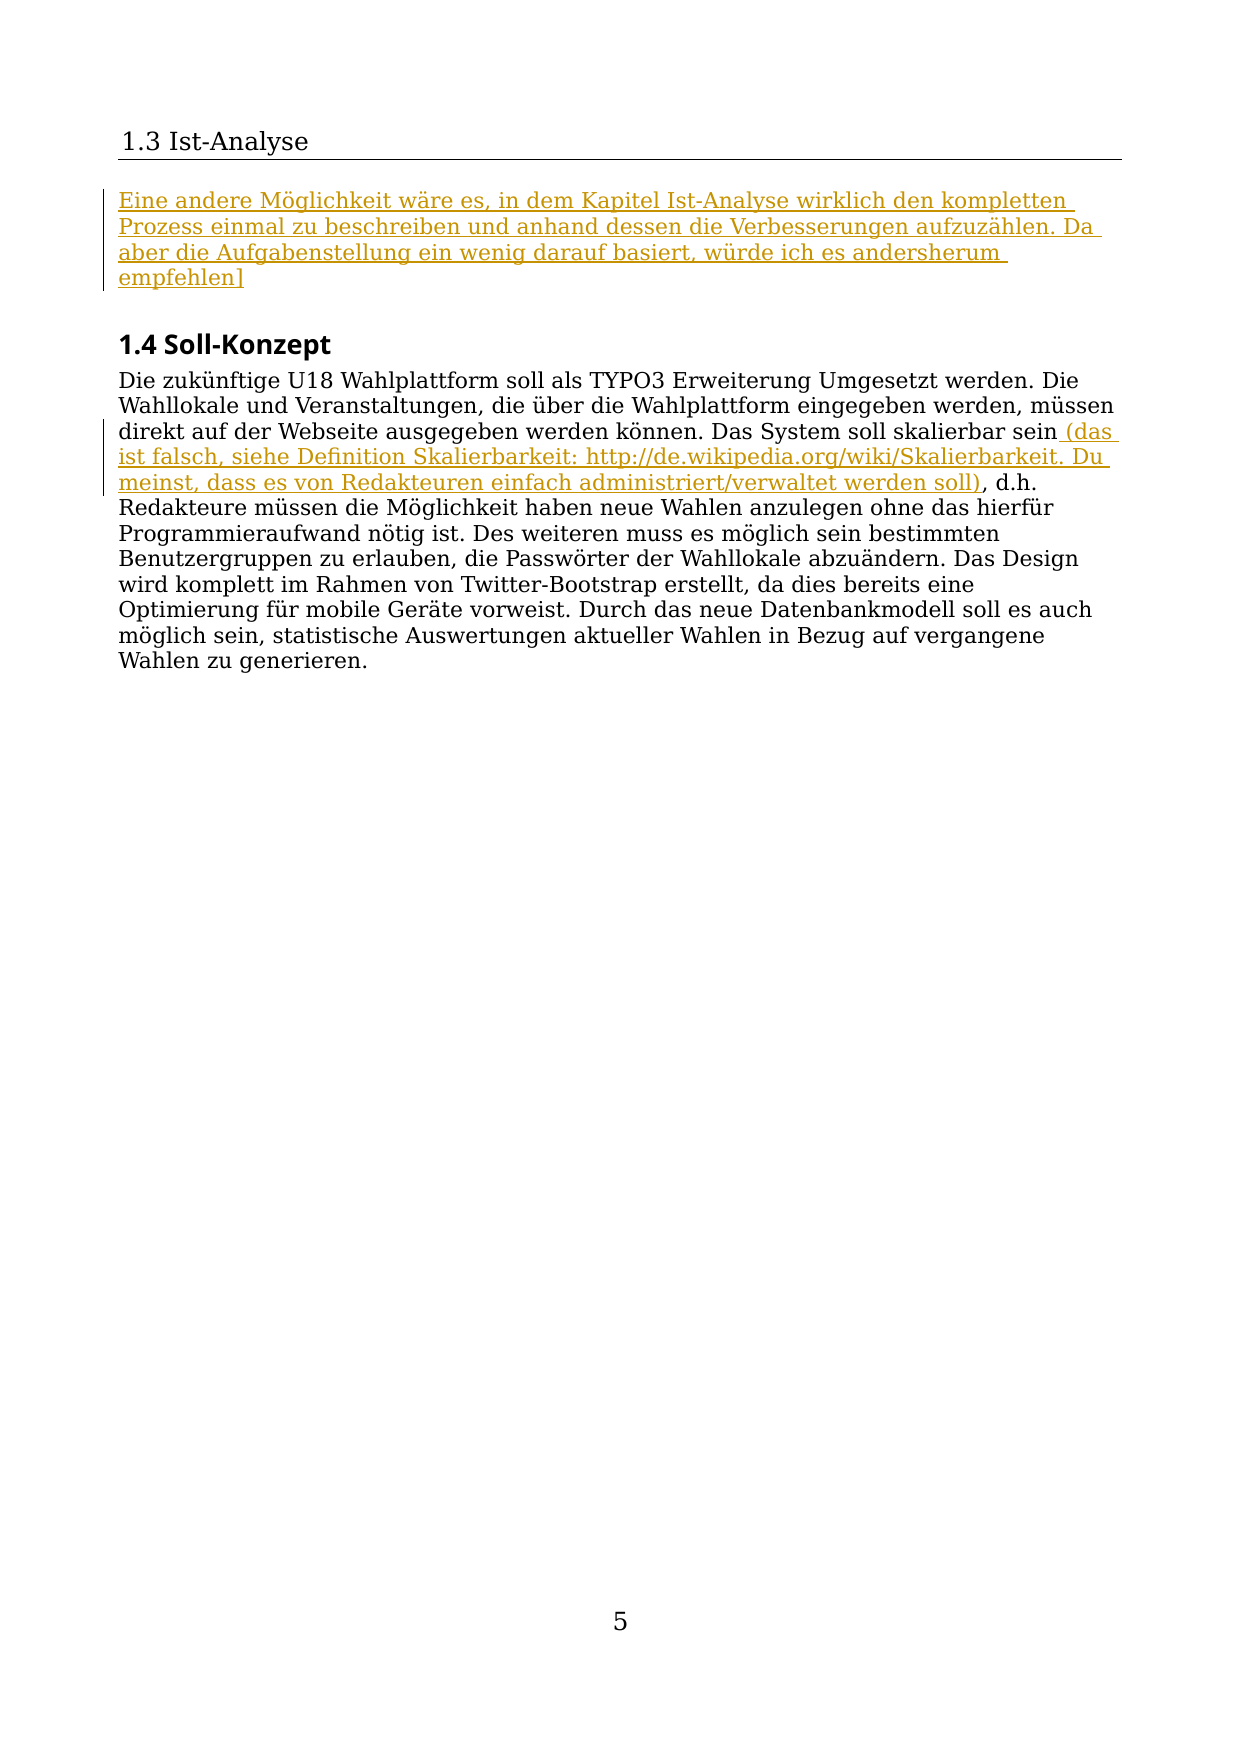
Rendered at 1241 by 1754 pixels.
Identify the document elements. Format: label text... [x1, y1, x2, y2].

text Die zukünftige U18 Wahlplattform soll als TYPO3 Erweiterung Umgesetzt werden. Die Wahllokale und Veranstaltungen, die über die Wahlplattform eingegeben werden, müssen direkt auf der Webseite ausgegeben werden können. Das System soll skalierbar sein (das ist falsch, siehe Definition Skalierbarkeit: http://de.wikipedia.org/wiki/Skalierbarkeit. Du meinst, dass es von Redakteuren einfach administriert/verwaltet werden soll), d.h. Redakteure müssen die Möglichkeit haben neue Wahlen anzulegen ohne das hierfür Programmieraufwand nötig ist. Des weiteren muss es möglich sein bestimmten Benutzergruppen zu erlauben, die Passwörter der Wahllokale abzuändern. Das Design wird komplett im Rahmen von Twitter-Bootstrap erstellt, da dies bereits eine Optimierung für mobile Geräte vorweist. Durch das neue Datenbankmodell soll es auch möglich sein, statistische Auswertungen aktueller Wahlen in Bezug auf vergangene Wahlen zu generieren. [118, 368, 1122, 674]
text Eine andere Möglichkeit wäre es, in dem Kapitel Ist-Analyse wirklich den kompletten Prozess einmal zu beschreiben und anhand dessen die Verbesserungen aufzuzählen. Da aber die Aufgabenstellung ein wenig darauf basiert, würde ich es andersherum empfehlen] [118, 189, 1122, 291]
subtitle 1.4 Soll-Konzept [118, 325, 1122, 362]
